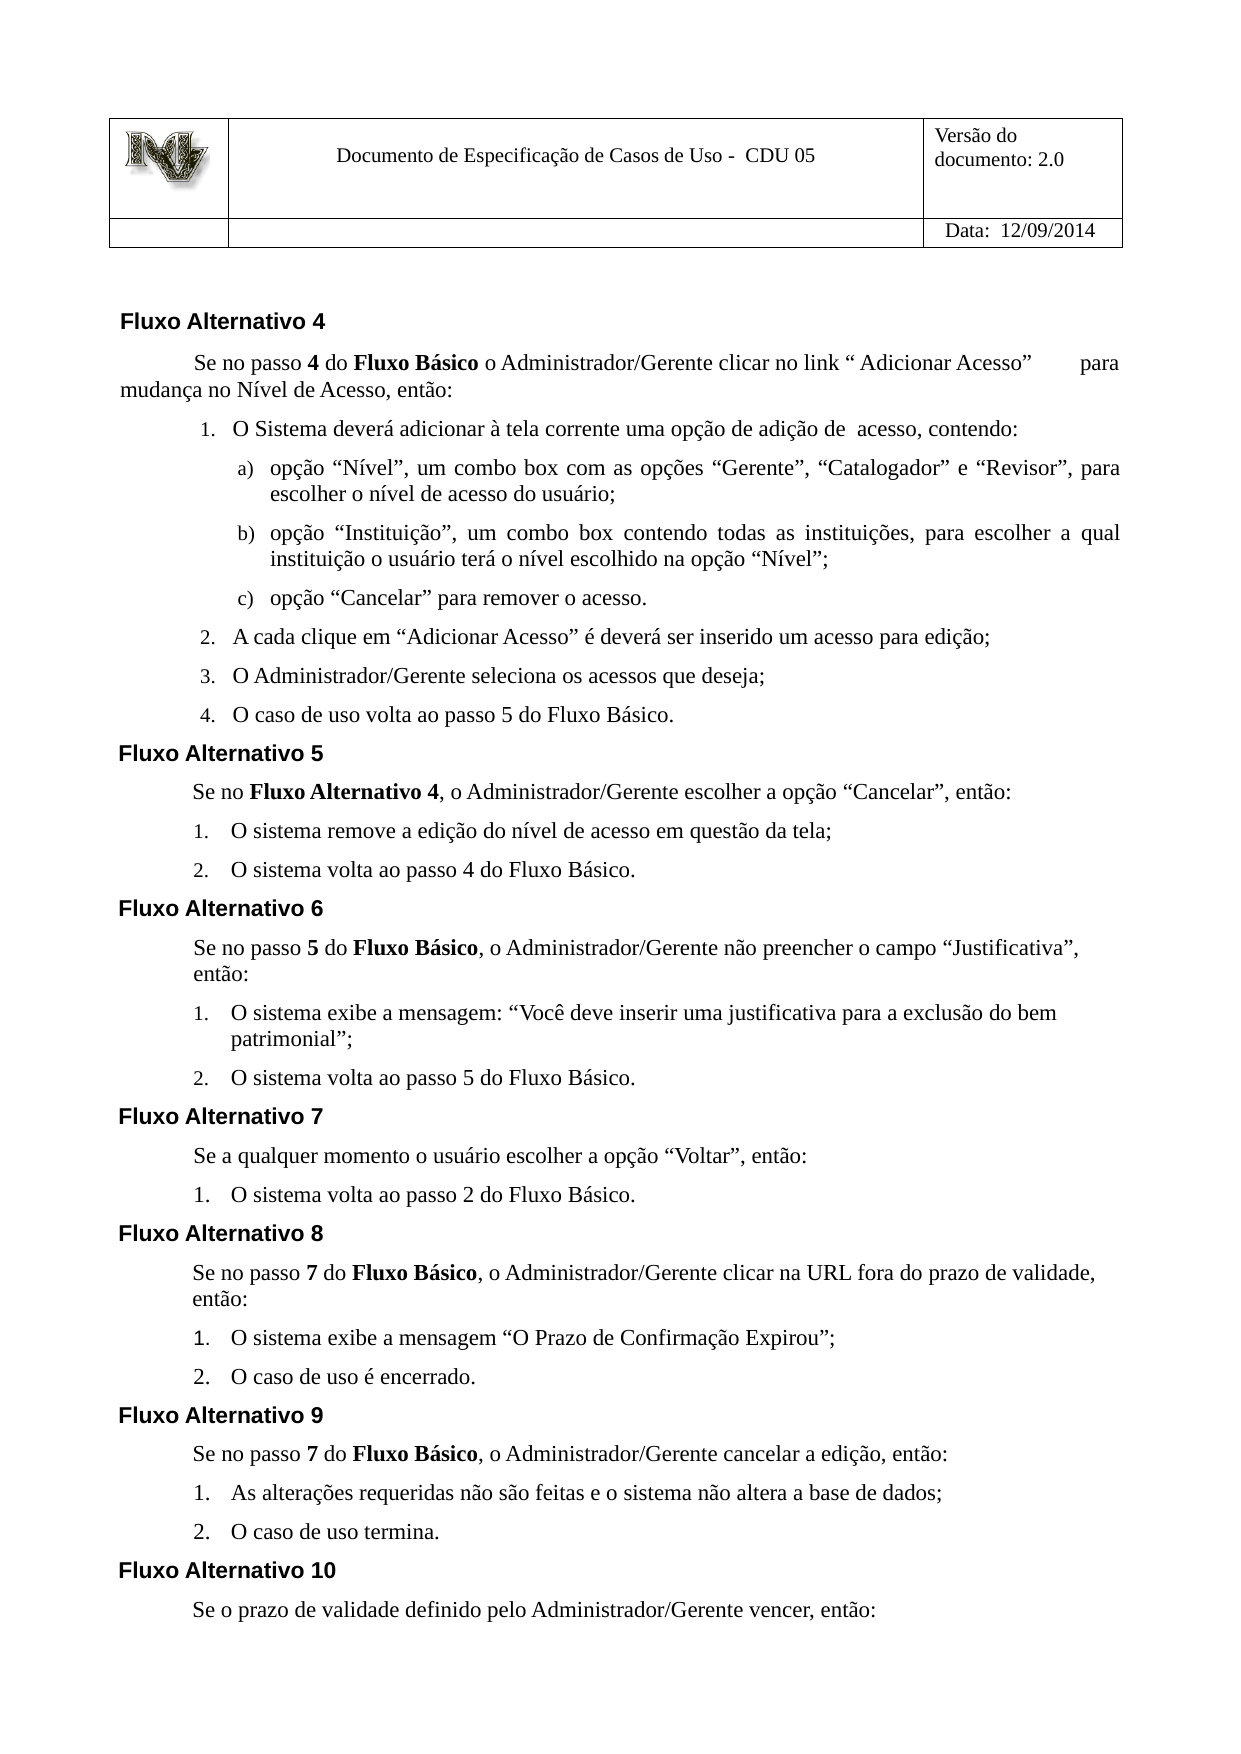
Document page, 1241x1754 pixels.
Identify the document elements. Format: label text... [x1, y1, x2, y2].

list O Sistema deverá adicionar à tela corrente uma opção de adição de acesso, contendo: [195, 415, 1122, 441]
text Se no passo 7 do Fluxo Básico, o Administrador/Gerente clicar na URL fora do prazo de validade, então: [118, 1258, 1122, 1311]
list As alterações requeridas não são feitas e o sistema não altera a base de dados; [193, 1479, 1122, 1506]
text Fluxo Alternativo 4 [82, 306, 1122, 335]
list Se o prazo de validade definido pelo Administrador/Gerente vencer, então: [118, 1596, 1122, 1622]
list O sistema volta ao passo 2 do Fluxo Básico. [193, 1181, 1122, 1207]
list O sistema remove a edição do nível de acesso em questão da tela; [193, 817, 1122, 844]
list O sistema exibe a mensagem “O Prazo de Confirmação Expirou”; [193, 1324, 1122, 1350]
list O caso de uso volta ao passo 5 do Fluxo Básico. [195, 701, 1122, 727]
list O caso de uso termina. [193, 1518, 1122, 1544]
list opção “Instituição”, um combo box contendo todas as instituições, para escolher a qual instituição o usuário terá o nível escolhido na opção “Nível”; [232, 519, 1122, 572]
text Se no passo 4 do Fluxo Básico o Administrador/Gerente clicar no link “ Adicionar Acesso” para mudança no Nível de Acesso, então: [82, 347, 1122, 402]
text Fluxo Alternativo 6 [118, 895, 1122, 921]
text Se a qualquer momento o usuário escolher a opção “Voltar”, então: [193, 1142, 1122, 1168]
list O Administrador/Gerente seleciona os acessos que deseja; [195, 662, 1122, 688]
list Fluxo Alternativo 9 [118, 1402, 1122, 1428]
list O sistema volta ao passo 4 do Fluxo Básico. [193, 856, 1122, 882]
list O sistema exibe a mensagem: “Você deve inserir uma justificativa para a exclusão do bem patrimonial”; [193, 999, 1122, 1052]
list Fluxo Alternativo 5 [118, 739, 1122, 766]
text Se no Fluxo Alternativo 4, o Administrador/Gerente escolher a opção “Cancelar”, então: [118, 778, 1122, 805]
list Fluxo Alternativo 7 [118, 1103, 1122, 1129]
list opção “Nível”, um combo box com as opções “Gerente”, “Catalogador” e “Revisor”, para escolher o nível de acesso do usuário; [232, 454, 1122, 506]
list opção “Cancelar” para remover o acesso. [232, 584, 1122, 611]
list Se no passo 7 do Fluxo Básico, o Administrador/Gerente cancelar a edição, então: [118, 1440, 1122, 1467]
list O sistema volta ao passo 5 do Fluxo Básico. [193, 1064, 1122, 1091]
list A cada clique em “Adicionar Acesso” é deverá ser inserido um acesso para edição; [195, 623, 1122, 649]
list O caso de uso é encerrado. [193, 1363, 1122, 1389]
picture [120, 119, 210, 194]
list Fluxo Alternativo 10 [118, 1557, 1122, 1583]
list Fluxo Alternativo 8 [118, 1220, 1122, 1246]
text Se no passo 5 do Fluxo Básico, o Administrador/Gerente não preencher o campo “Justificativa”, então: [193, 934, 1122, 987]
